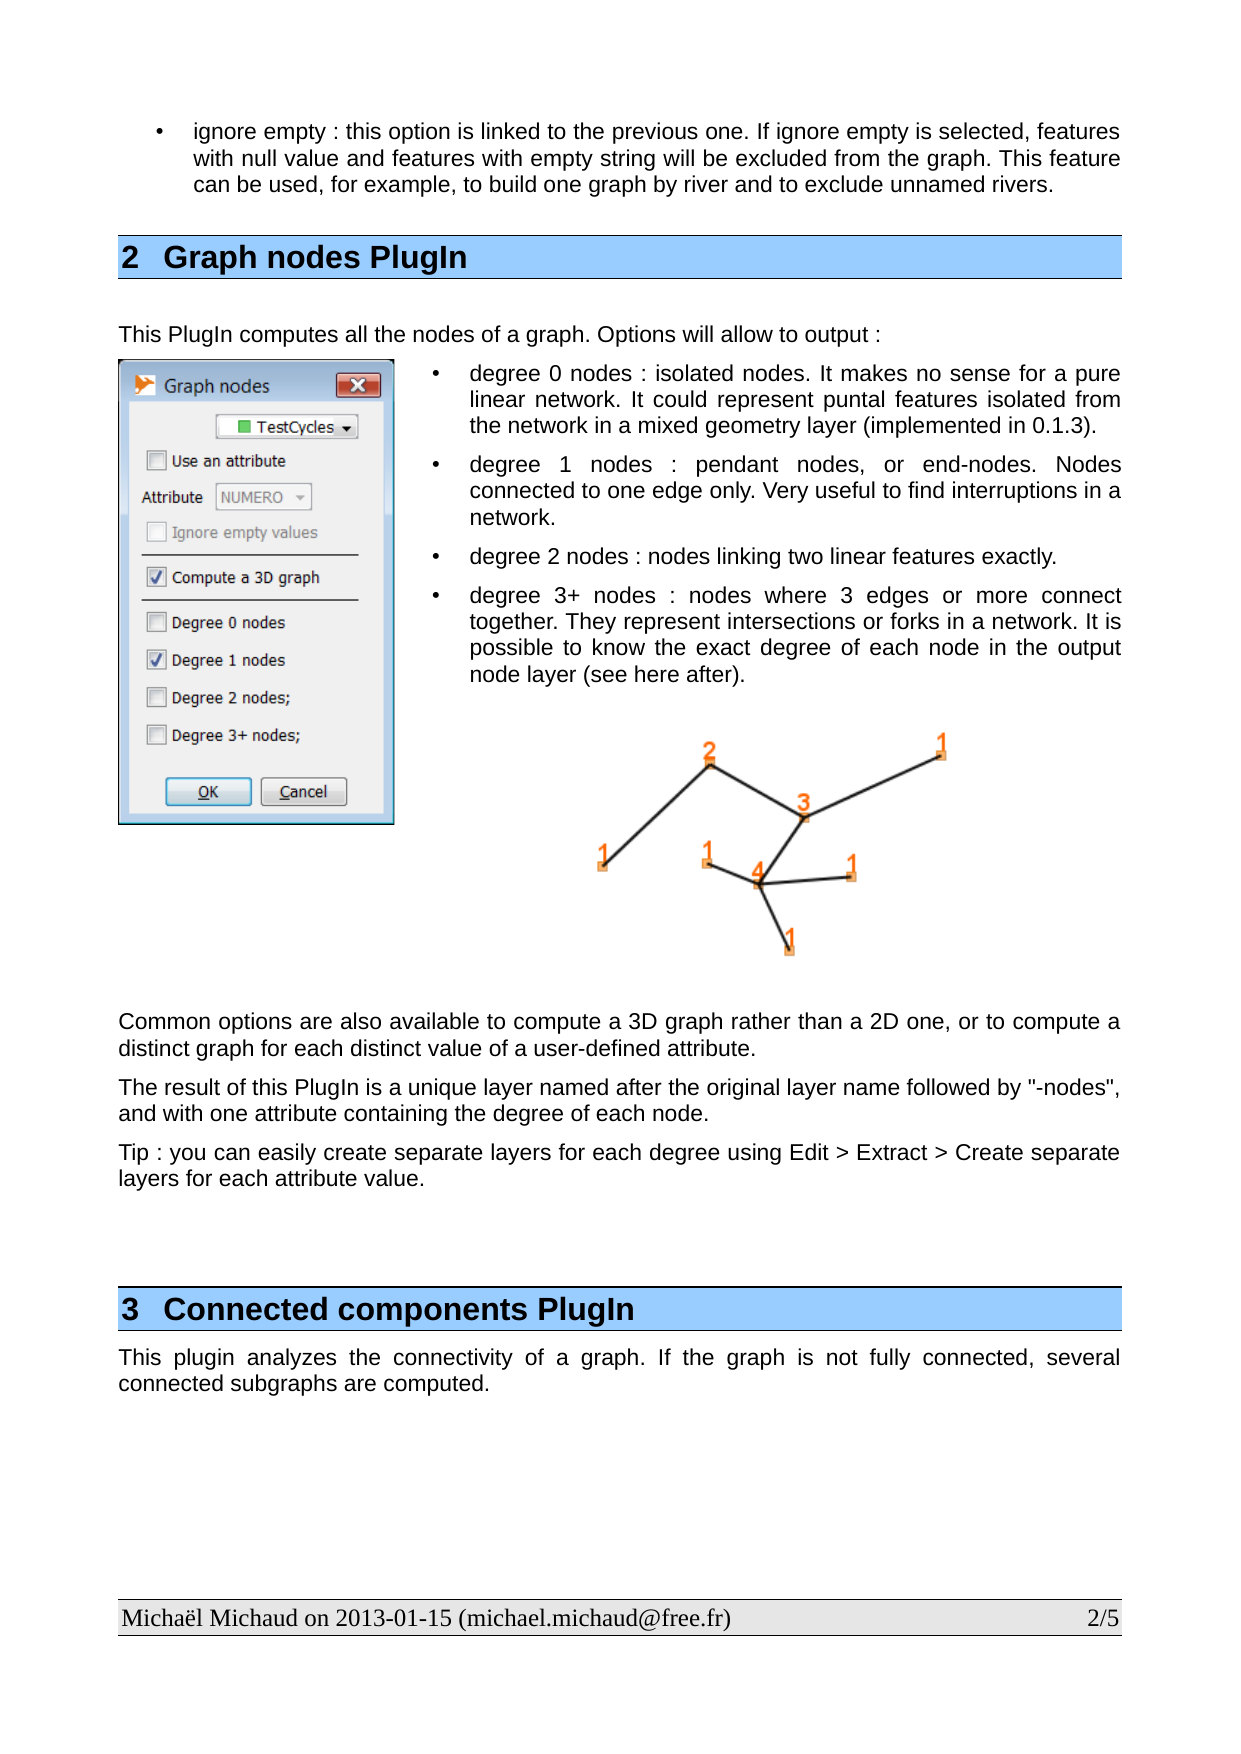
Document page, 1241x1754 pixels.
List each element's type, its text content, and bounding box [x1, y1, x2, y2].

list degree 2 nodes : nodes linking two linear features exactly. [395, 543, 1122, 569]
list degree 3+ nodes : nodes where 3 edges or more connect together. They represent intersections or forks in a network. It is possible to know the exact degree of each node in the output node layer (see here after). [395, 582, 1122, 687]
list degree 0 nodes : isolated nodes. It makes no sense for a pure linear network. It could represent puntal features isolated from the network in a mixed geometry layer (implemented in 0.1.3). [395, 359, 1122, 439]
text This PlugIn computes all the nodes of a graph. Options will allow to output : [118, 321, 1122, 347]
text This plugin analyzes the connectivity of a graph. If the graph is not fully connected, several connected subgraphs are computed. [118, 1344, 1122, 1396]
picture [118, 359, 395, 825]
text Tip : you can easily create separate layers for each degree using Edit > Extract > Create separate layers for each attribute value. [118, 1139, 1122, 1191]
list ignore empty : this option is linked to the previous one. If ignore empty is selected, features with null value and features with empty string will be excluded from the graph. This feature can be used, for example, to build one graph by river and to exclude unnamed rivers. [156, 118, 1122, 197]
list degree 1 nodes : pendant nodes, or end-nodes. Nodes connected to one edge only. Very useful to find interruptions in a network. [395, 451, 1122, 530]
subtitle Graph nodes PlugIn [118, 236, 1122, 278]
text Common options are also available to compute a 3D graph rather than a 2D one, or to compute a distinct graph for each distinct value of a user-defined attribute. [118, 1008, 1122, 1061]
subtitle Connected components PlugIn [118, 1288, 1122, 1330]
text The result of this PlugIn is a unique layer named after the original layer name followed by "-nodes", and with one attribute containing the degree of each node. [118, 1073, 1122, 1126]
